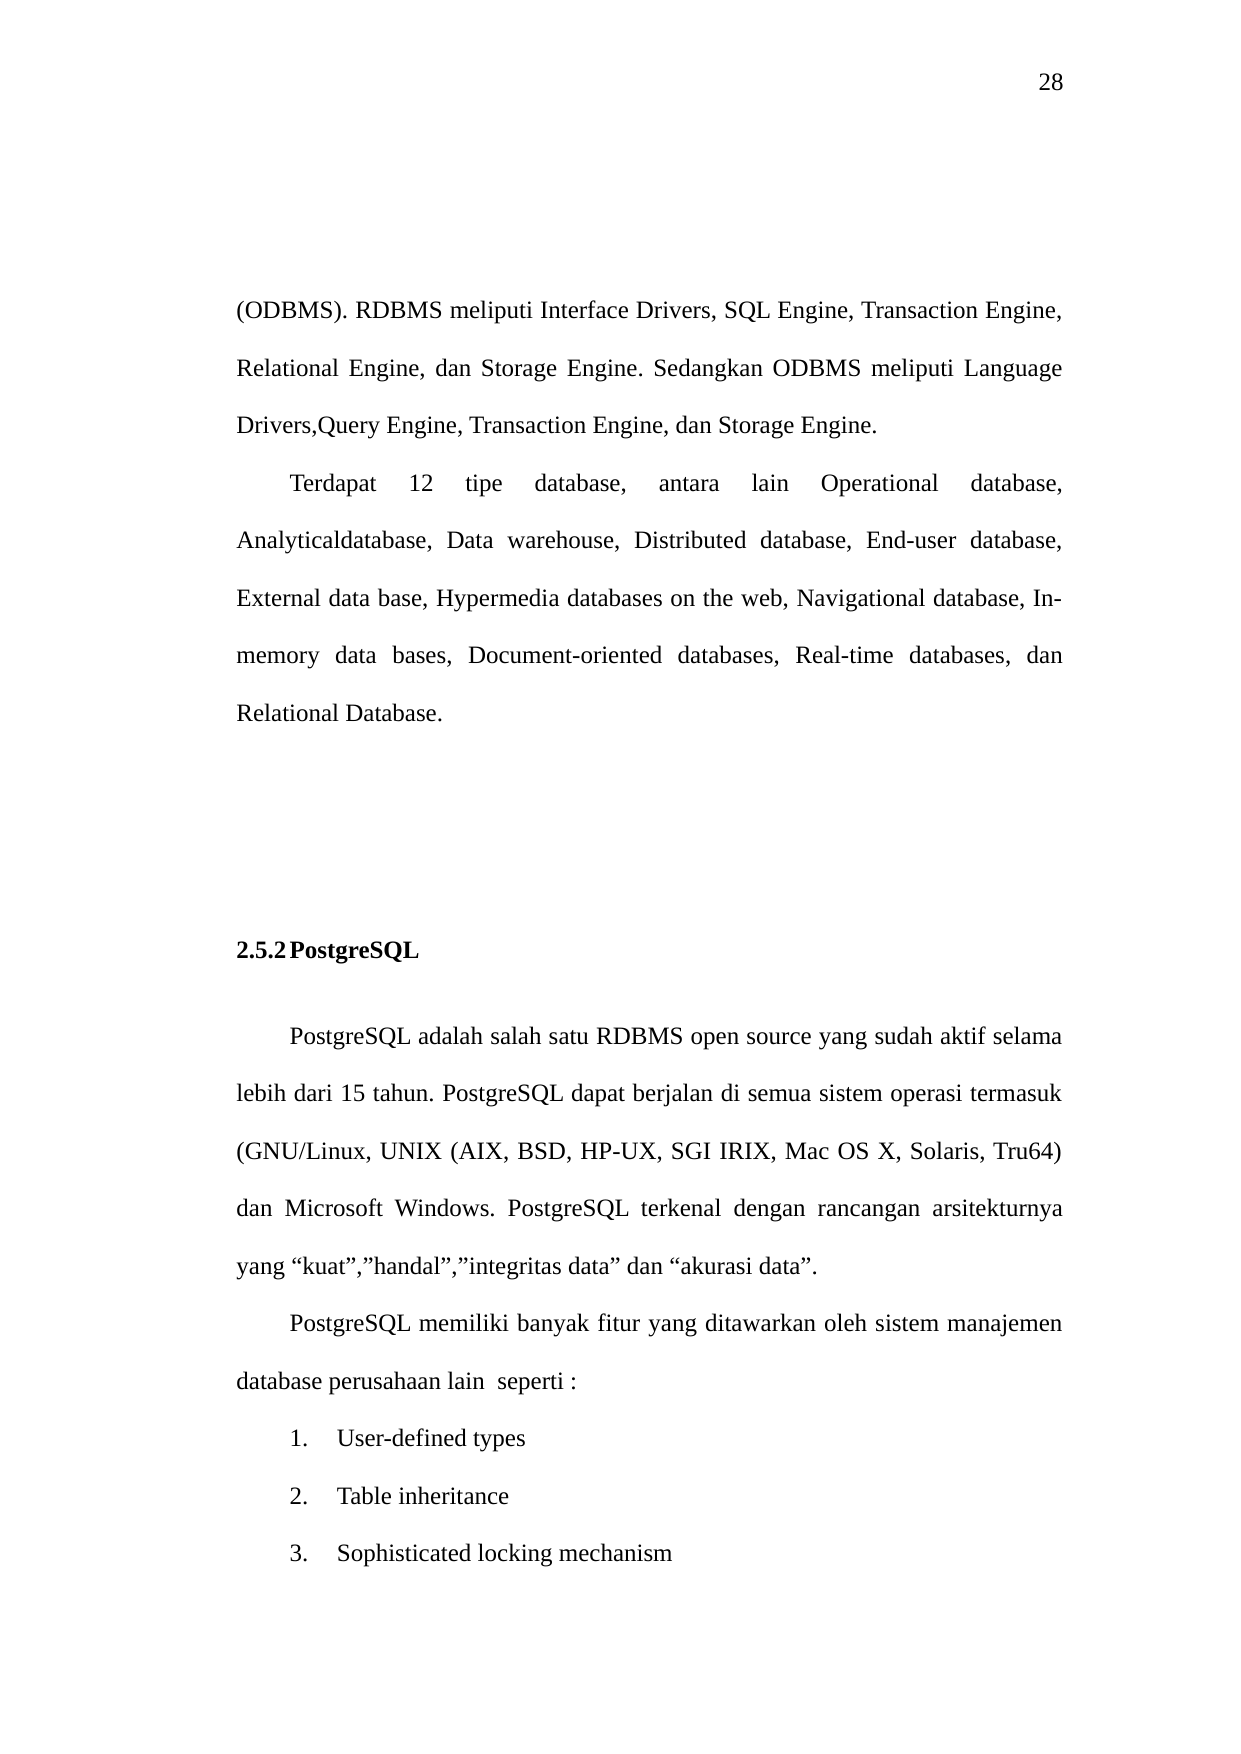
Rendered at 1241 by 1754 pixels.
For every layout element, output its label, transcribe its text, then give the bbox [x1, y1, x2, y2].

text Terdapat 12 tipe database, antara lain Operational database, Analyticaldatabase, Data warehouse, Distributed database, End-user database, External data base, Hypermedia databases on the web, Navigational database, In-memory data bases, Document-oriented databases, Real-time databases, dan Relational Database. [236, 468, 1063, 727]
list User-defined types [289, 1423, 1063, 1452]
text PostgreSQL memiliki banyak fitur yang ditawarkan oleh sistem manajemen database perusahaan lain seperti : [236, 1308, 1063, 1395]
text PostgreSQL adalah salah satu RDBMS open source yang sudah aktif selama lebih dari 15 tahun. PostgreSQL dapat berjalan di semua sistem operasi termasuk (GNU/Linux, UNIX (AIX, BSD, HP-UX, SGI IRIX, Mac OS X, Solaris, Tru64) dan Microsoft Windows. PostgreSQL terkenal dengan rancangan arsitekturnya yang “kuat”,”handal”,”integritas data” dan “akurasi data”. [236, 1021, 1063, 1280]
subtitle 2.5.2 PostgreSQL [236, 888, 1063, 977]
list Table inheritance [289, 1481, 1063, 1510]
text (ODBMS). RDBMS meliputi Interface Drivers, SQL Engine, Transaction Engine, Relational Engine, dan Storage Engine. Sedangkan ODBMS meliputi Language Drivers,Query Engine, Transaction Engine, dan Storage Engine. [236, 295, 1063, 439]
list Sophisticated locking mechanism [289, 1538, 1063, 1567]
